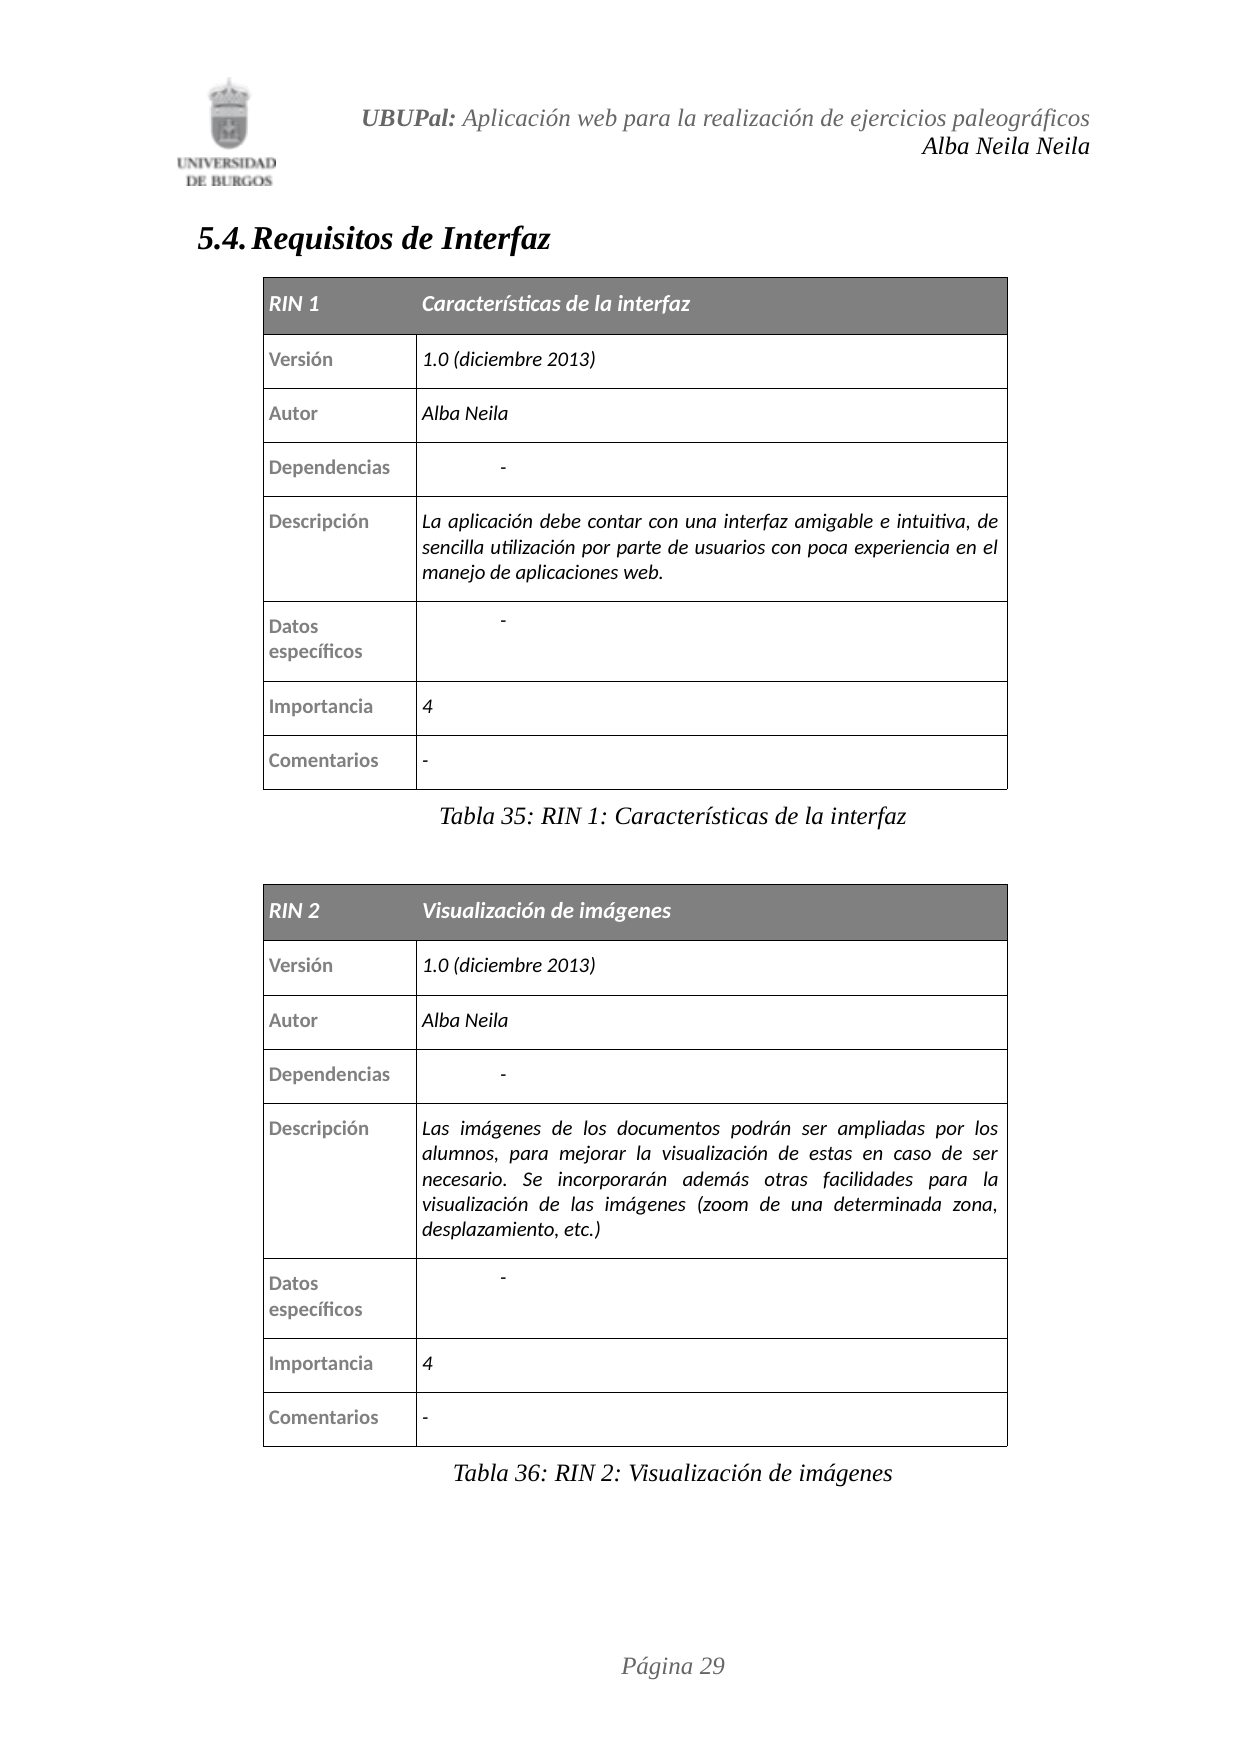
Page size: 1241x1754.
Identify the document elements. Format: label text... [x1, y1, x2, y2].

table_cell La aplicación debe contar con una interfaz amigable e intuitiva, de sencilla utilización por parte de usuarios con poca experiencia en el manejo de aplicaciones web. [417, 497, 1007, 601]
table_header Características de la interfaz [416, 278, 1007, 334]
table_cell - [417, 736, 1007, 789]
table_cell Alba Neila [417, 389, 1007, 442]
table_cell Comentarios [264, 736, 416, 789]
table_cell 4 [417, 682, 1007, 734]
picture [177, 77, 276, 186]
table_cell Datos específicos [264, 602, 416, 681]
table_header RIN 1 [264, 278, 416, 334]
table_cell Autor [264, 389, 416, 442]
table_cell - [417, 1050, 1007, 1103]
table_header Visualización de imágenes [416, 885, 1007, 940]
table_cell Descripción [264, 497, 416, 601]
table_cell Versión [264, 941, 416, 994]
table_cell Datos específicos [264, 1259, 416, 1338]
table_cell Versión [264, 335, 416, 388]
table_cell Importancia [264, 1339, 416, 1392]
table_cell Comentarios [264, 1393, 416, 1446]
table_cell - [417, 443, 1007, 496]
text Tabla 36: RIN 2: Visualización de imágenes [255, 1458, 1092, 1487]
table_cell Descripción [264, 1104, 416, 1258]
text Tabla 35: RIN 1: Características de la interfaz [255, 801, 1092, 830]
table_cell Dependencias [264, 443, 416, 496]
table_cell Dependencias [264, 1050, 416, 1103]
table_cell Alba Neila [417, 996, 1007, 1048]
table_cell 1.0 (diciembre 2013) [417, 335, 1007, 388]
table_cell 4 [417, 1339, 1007, 1392]
table_cell 1.0 (diciembre 2013) [417, 941, 1007, 994]
table_cell Autor [264, 996, 416, 1048]
subtitle Requisitos de Interfaz [189, 218, 1092, 257]
table_cell Importancia [264, 682, 416, 734]
table_cell - [417, 602, 1007, 681]
table_header RIN 2 [264, 885, 416, 940]
table_cell - [417, 1393, 1007, 1446]
table_cell - [417, 1259, 1007, 1338]
table_cell Las imágenes de los documentos podrán ser ampliadas por los alumnos, para mejorar la visualización de estas en caso de ser necesario. Se incorporarán además otras facilidades para la visualización de las imágenes (zoom de una determinada zona, desplazamiento, etc.) [417, 1104, 1007, 1258]
